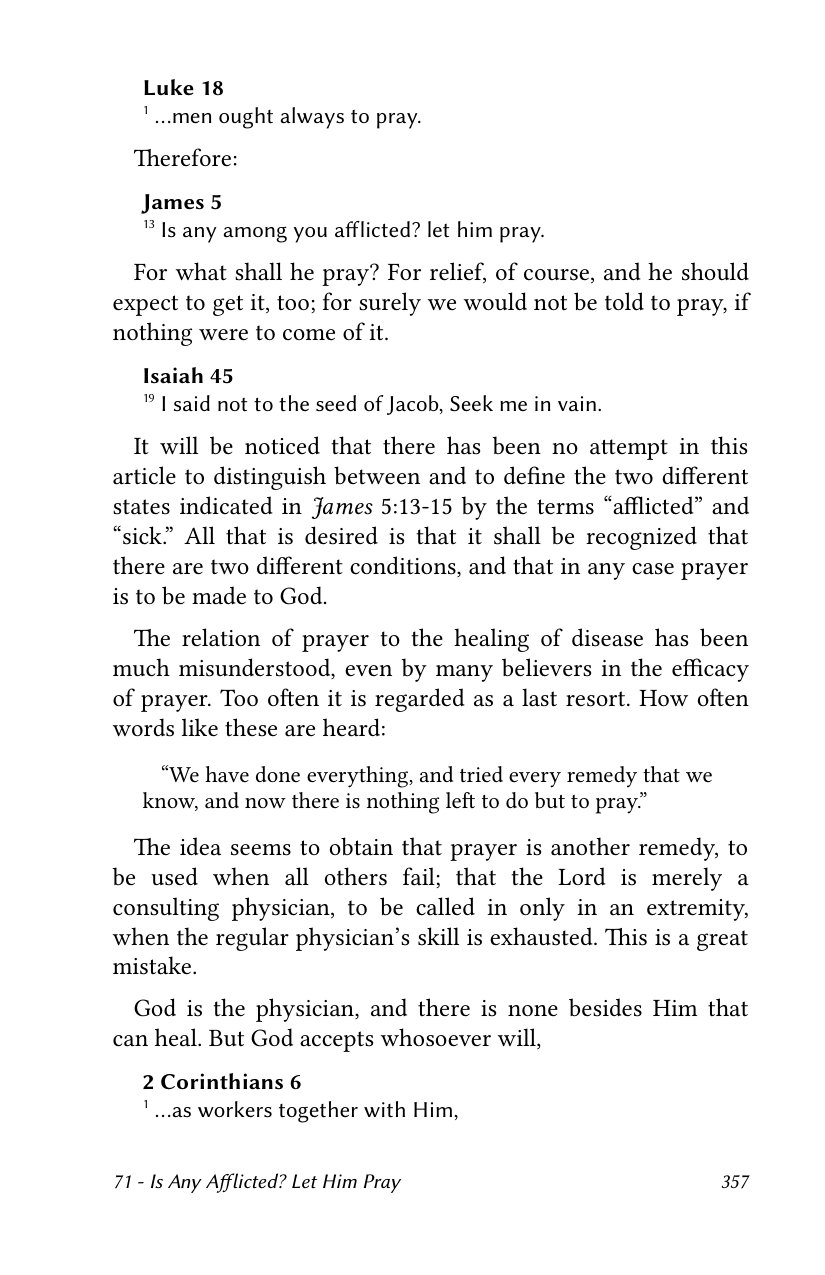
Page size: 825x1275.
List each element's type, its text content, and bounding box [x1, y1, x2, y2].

text 19 I said not to the seed of Jacob, Seek me in vain. [142, 391, 720, 417]
text 2 Corinthians 6 [142, 1069, 750, 1095]
text The idea seems to obtain that prayer is another remedy, to be used when all others fail; that the Lord is merely a consulting physician, to be called in only in an extremity, when the regular physician’s skill is exhausted. This is a great mistake. [112, 833, 750, 981]
text 13 Is any among you afflicted? let him pray. [142, 217, 720, 243]
text God is the physician, and there is none besides Him that can heal. But God accepts whosoever will, [112, 994, 750, 1053]
text Isaiah 45 [142, 363, 750, 389]
text 1 ...as workers together with Him, [142, 1097, 720, 1123]
text James 5 [142, 189, 750, 215]
text The relation of prayer to the healing of disease has been much misunderstood, even by many believers in the efficacy of prayer. Too often it is regarded as a last resort. How often words like these are heard: [112, 624, 750, 742]
text Luke 18 [142, 75, 750, 101]
text 1 ...men ought always to pray. [142, 103, 720, 129]
text “We have done everything, and tried every remedy that we know, and now there is nothing left to do but to pray.” [142, 761, 720, 814]
text For what shall he pray? For relief, of course, and he should expect to get it, too; for surely we would not be told to pray, if nothing were to come of it. [112, 258, 750, 347]
text Therefore: [112, 144, 750, 173]
text It will be noticed that there has been no attempt in this article to distinguish between and to define the two different states indicated in James 5:13-15 by the terms “afflicted” and “sick.” All that is desired is that it shall be recognized that there are two different conditions, and that in any case prayer is to be made to God. [112, 432, 750, 610]
